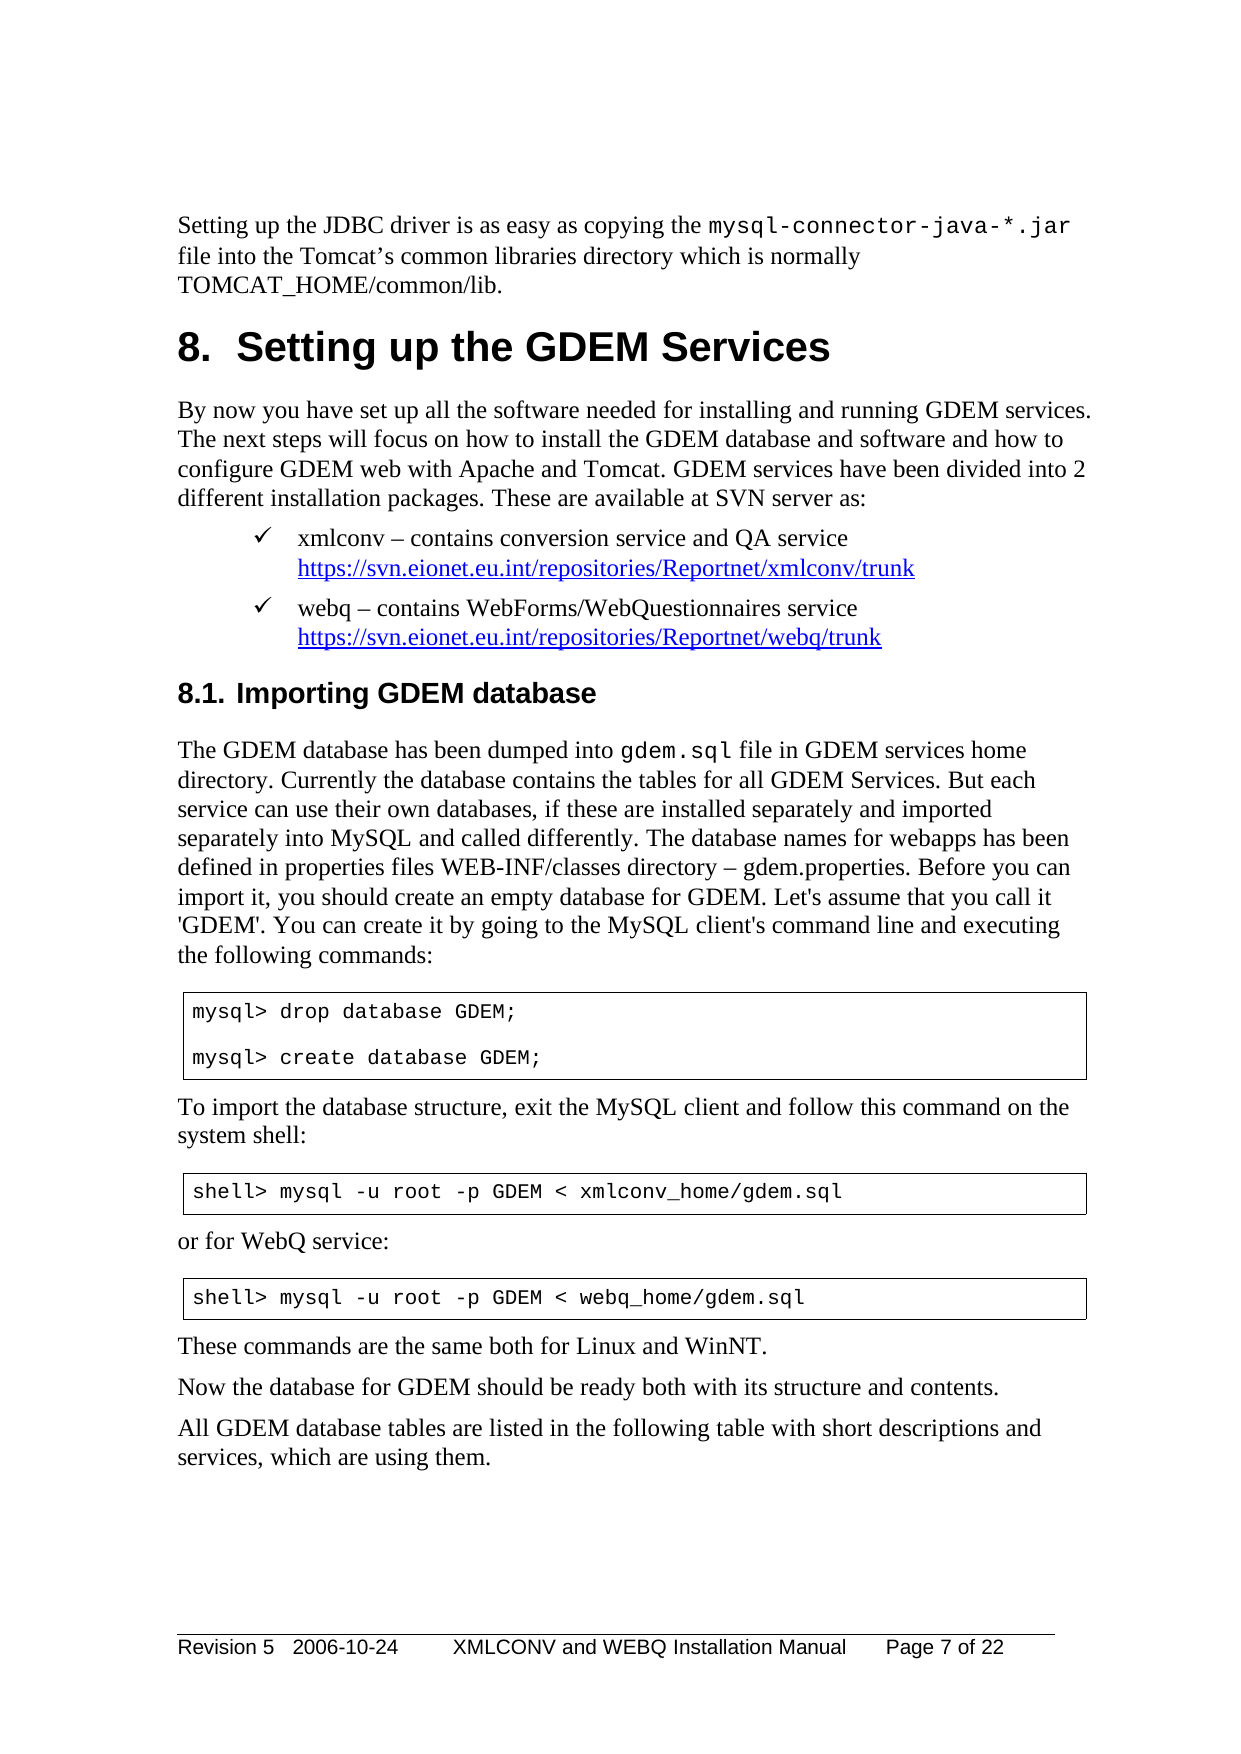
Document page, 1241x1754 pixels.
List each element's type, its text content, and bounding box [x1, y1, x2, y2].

text or for WebQ service: [177, 1226, 1092, 1255]
text All GDEM database tables are listed in the following table with short descriptions and services, which are using them. [177, 1413, 1092, 1471]
text The GDEM database has been dumped into gdem.sql file in GDEM services home directory. Currently the database contains the tables for all GDEM Services. But each service can use their own databases, if these are installed separately and imported separately into MySQL and called differently. The database names for webapps has been defined in properties files WEB-INF/classes directory – gdem.properties. Before you can import it, you should create an empty database for GDEM. Let's assume that you call it 'GDEM'. You can create it by going to the MySQL client's command line and executing the following commands: [177, 734, 1092, 968]
text To import the database structure, exit the MySQL client and follow this command on the system shell: [177, 1091, 1092, 1149]
text mysql> create database GDEM; [184, 1039, 1086, 1079]
text Now the database for GDEM should be ready both with its structure and contents. [177, 1372, 1092, 1401]
text shell> mysql -u root -p GDEM < webq_home/gdem.sql [184, 1279, 1086, 1319]
subtitle Importing GDEM database [177, 676, 1092, 710]
text mysql> drop database GDEM; [184, 993, 1086, 1024]
list webq – contains WebForms/WebQuestionnaires service https://svn.eionet.eu.int/repositories/Reportnet/webq/trunk [252, 593, 1092, 651]
text shell> mysql -u root -p GDEM < xmlconv_home/gdem.sql [184, 1174, 1086, 1214]
list xmlconv – contains conversion service and QA service https://svn.eionet.eu.int/repositories/Reportnet/xmlconv/trunk [252, 523, 1092, 581]
subtitle Setting up the GDEM Services [177, 323, 1092, 371]
text These commands are the same both for Linux and WinNT. [177, 1331, 1092, 1360]
text By now you have set up all the software needed for installing and running GDEM services. The next steps will focus on how to install the GDEM database and software and how to configure GDEM web with Apache and Tomcat. GDEM services have been divided into 2 different installation packages. These are available at SVN server as: [177, 395, 1092, 512]
text Setting up the JDBC driver is as easy as copying the mysql-connector-java-*.jar file into the Tomcat’s common libraries directory which is normally TOMCAT_HOME/common/lib. [177, 210, 1092, 299]
